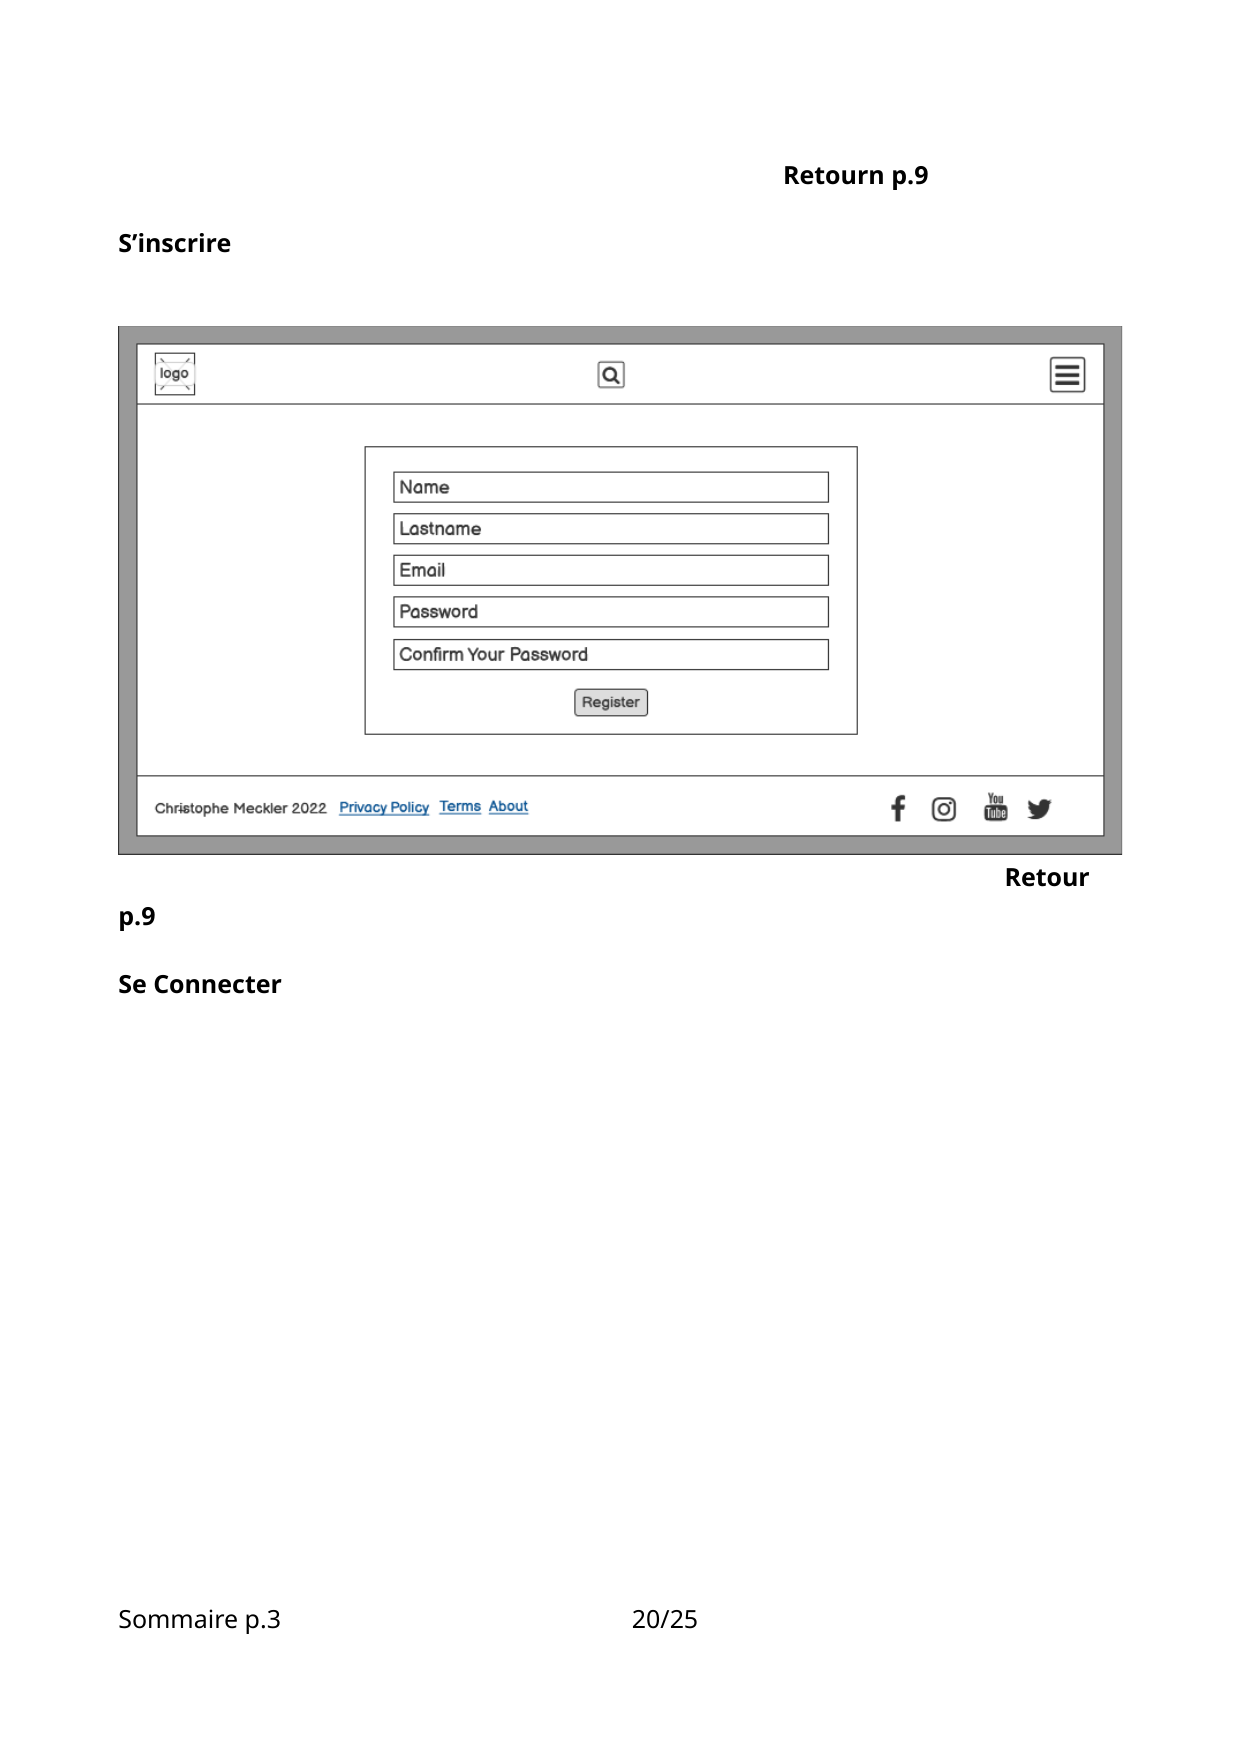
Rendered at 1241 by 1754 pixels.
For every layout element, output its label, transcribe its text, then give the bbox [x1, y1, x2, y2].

subtitle S’inscrire [118, 226, 1122, 260]
picture [118, 326, 1123, 855]
text Retourn p.7 [118, 118, 1122, 191]
text Retour p.8 [118, 855, 1122, 933]
subtitle Se Connecter [118, 967, 1122, 1001]
